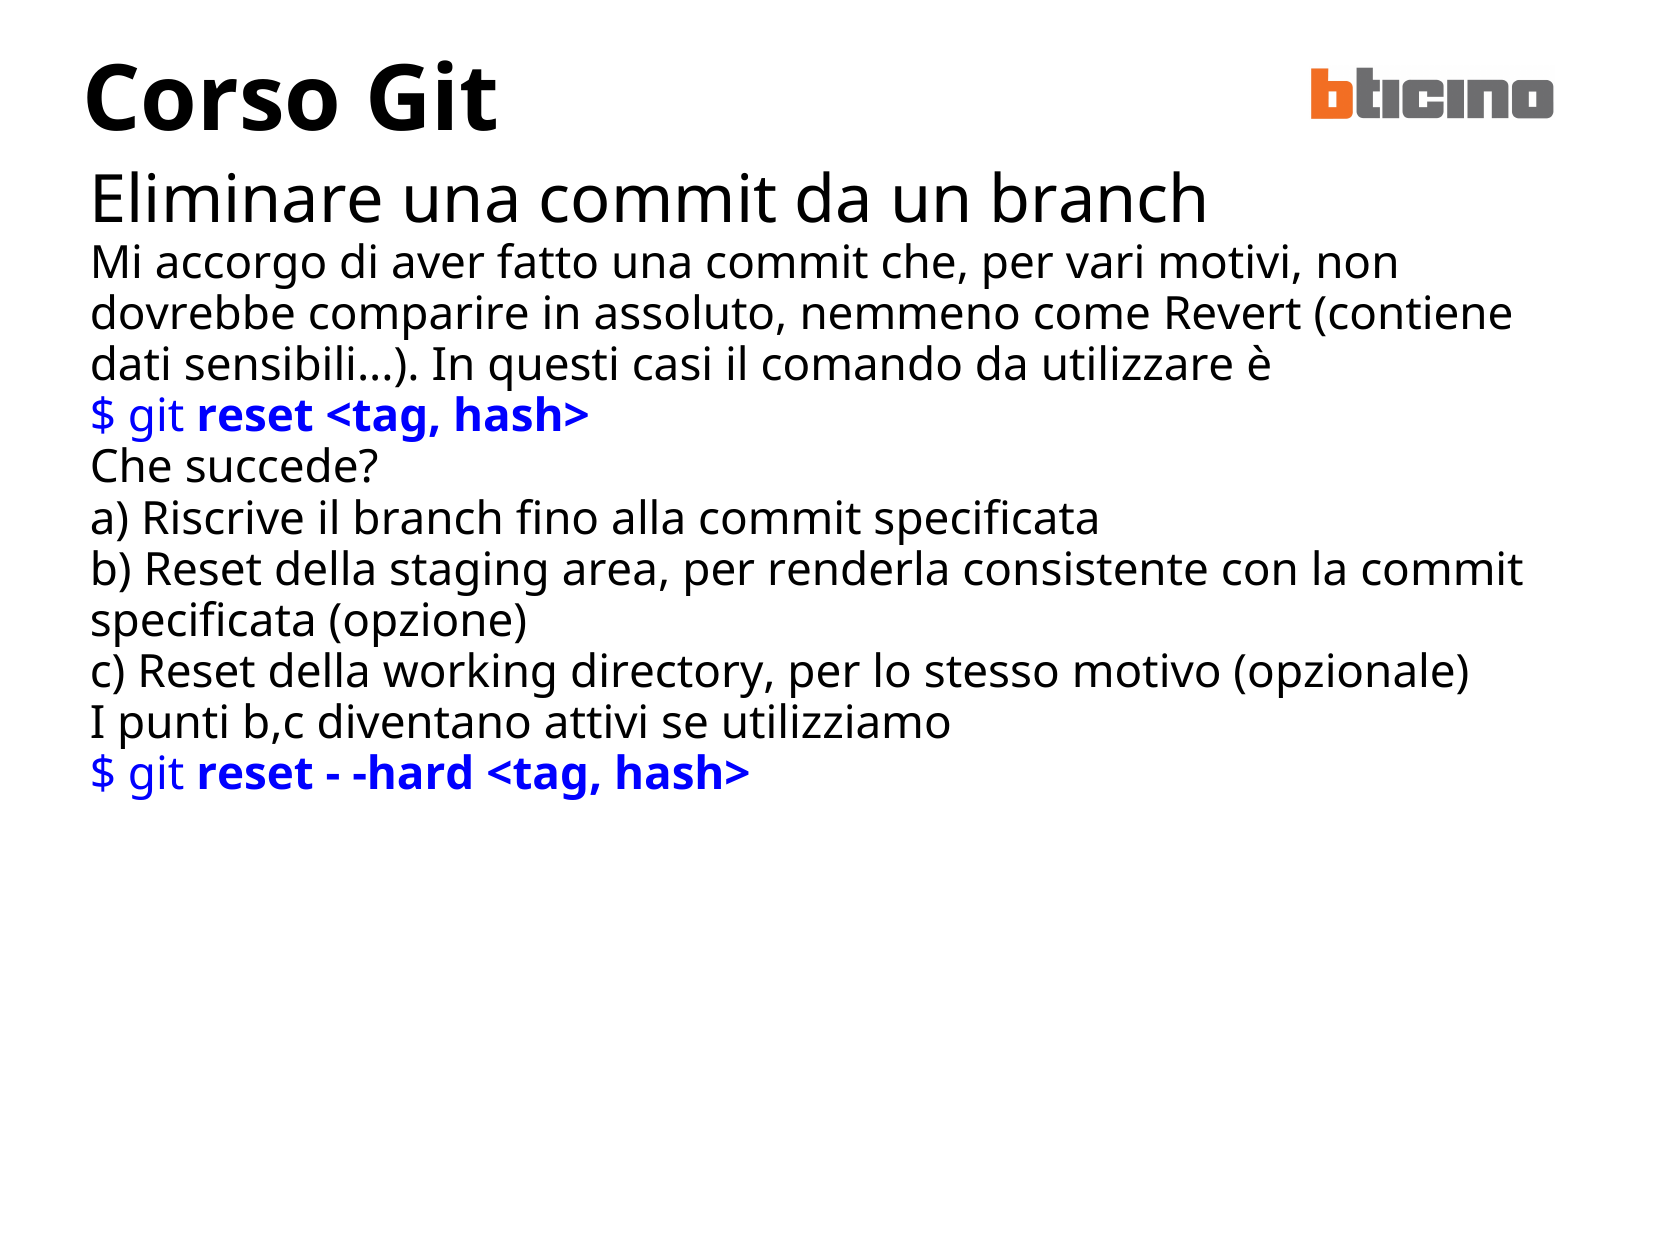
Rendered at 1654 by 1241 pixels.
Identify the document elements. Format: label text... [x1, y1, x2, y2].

text_box Eliminare una commit da un branch Mi accorgo di aver fatto una commit che, per vari motivi, non dovrebbe comparire in assoluto, nemmeno come Revert (contiene dati sensibili...). In questi casi il comando da utilizzare è $ git reset <tag, hash> Che succede? a) Riscrive il branch fino alla commit specificata b) Reset della staging area, per renderla consistente con la commit specificata (opzione) c) Reset della working directory, per lo stesso motivo (opzionale) I punti b,c diventano attivi se utilizziamo $ git reset - -hard <tag, hash> [75, 156, 1591, 781]
title Corso Git [82, 48, 1570, 151]
